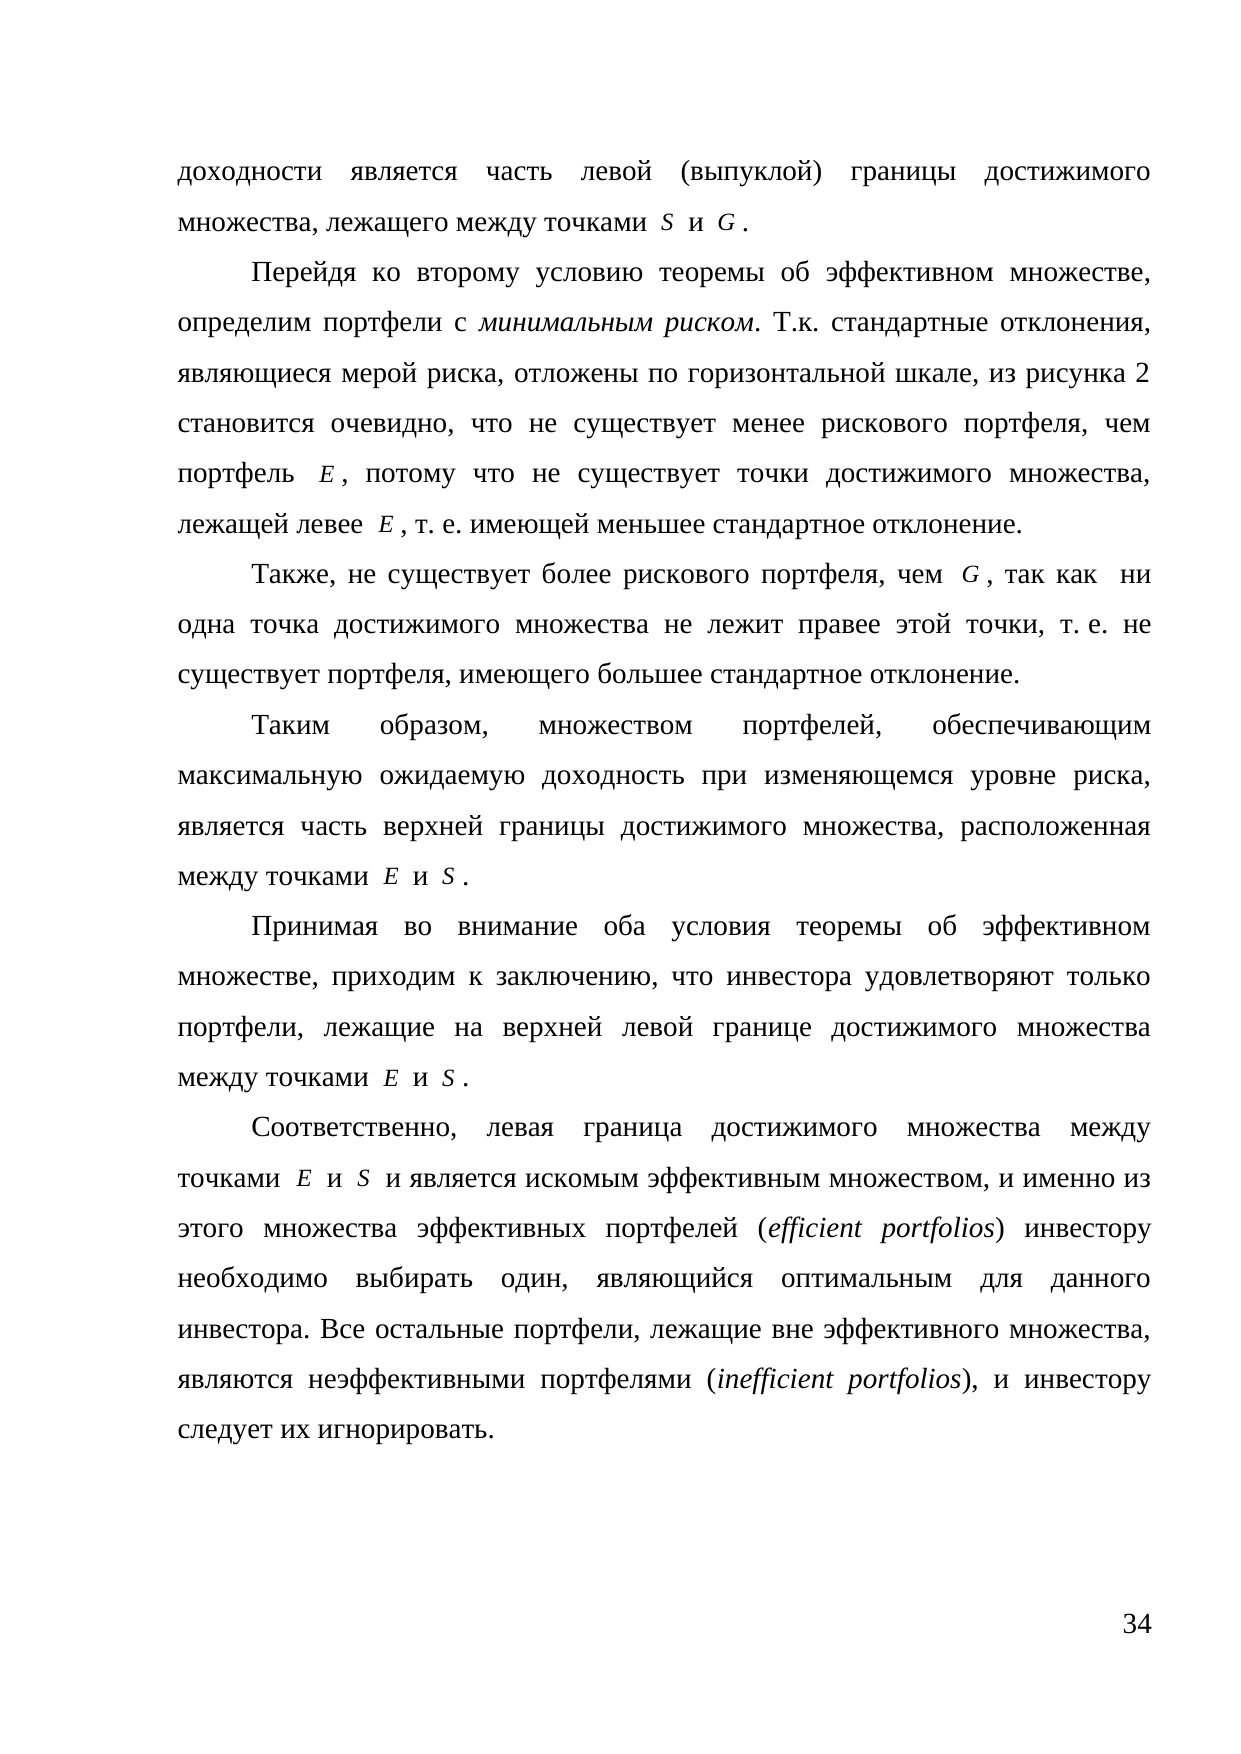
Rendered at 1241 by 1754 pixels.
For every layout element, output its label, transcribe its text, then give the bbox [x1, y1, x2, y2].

text Принимая во внимание оба условия теоремы об эффективном множестве, приходим к заключению, что инвестора удовлетворяют только портфели, лежащие на верхней левой границе достижимого множества между точками и . [177, 908, 1152, 1093]
text Перейдя ко второму условию теоремы об эффективном множестве, определим портфели с минимальным риском. Т.к. стандартные отклонения, являющиеся мерой риска, отложены по горизонтальной шкале, из рисунка 2 становится очевидно, что не существует менее рискового портфеля, чем портфель , потому что не существует точки достижимого множества, лежащей левее , т. е. имеющей меньшее стандартное отклонение. [177, 254, 1152, 539]
text Соответственно, левая граница достижимого множества между точками и и является искомым эффективным множеством, и именно из этого множества эффективных портфелей (efficient portfolios) инвестору необходимо выбирать один, являющийся оптимальным для данного инвестора. Все остальные портфели, лежащие вне эффективного множества, являются неэффективными портфелями (inefficient portfolios), и инвестору следует их игнорировать. [177, 1109, 1152, 1445]
text Также, не существует более рискового портфеля, чем , так как ни одна точка достижимого множества не лежит правее этой точки, т. е. не существует портфеля, имеющего большее стандартное отклонение. [177, 556, 1152, 690]
text доходности является часть левой (выпуклой) границы достижимого множества, лежащего между точками и . [177, 153, 1152, 237]
text Таким образом, множеством портфелей, обеспечивающим максимальную ожидаемую доходность при изменяющемся уровне риска, является часть верхней границы достижимого множества, расположенная между точками и . [177, 707, 1152, 891]
